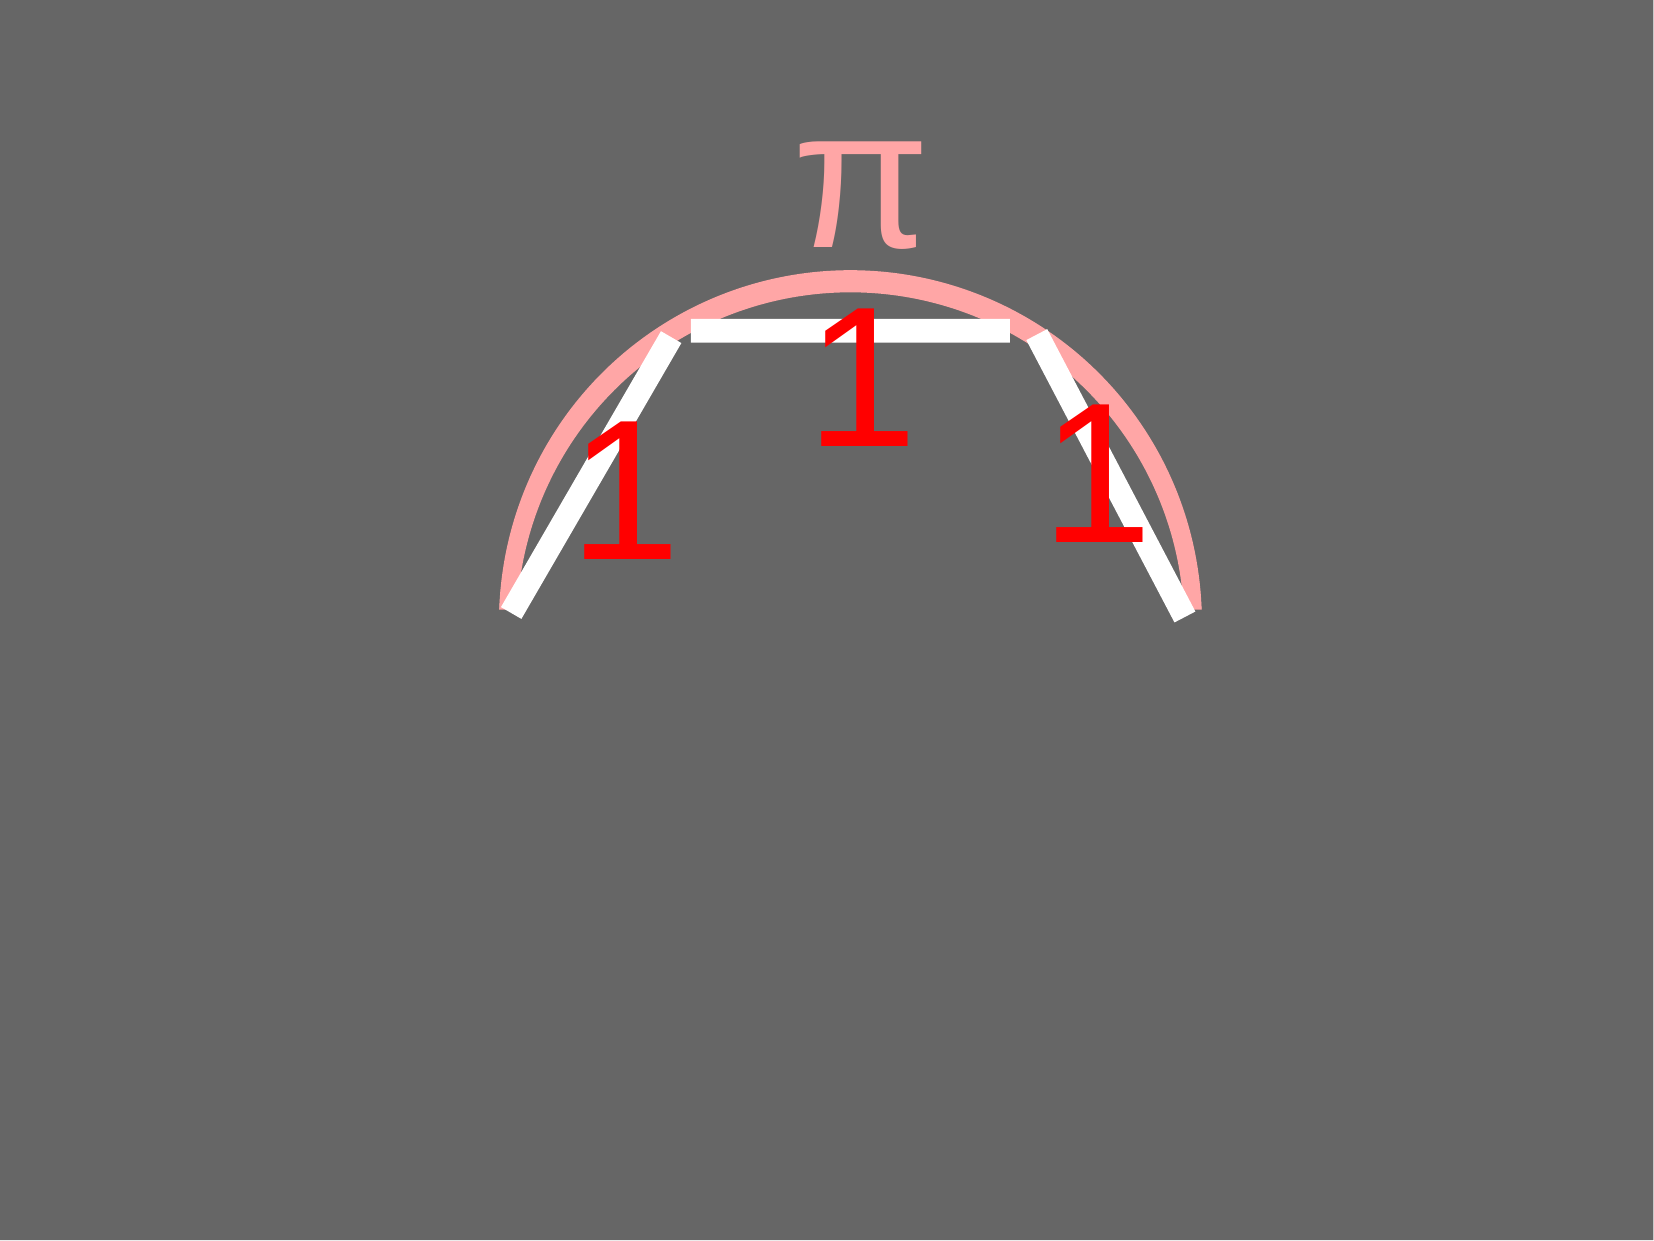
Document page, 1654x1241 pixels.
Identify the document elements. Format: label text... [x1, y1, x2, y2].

text_box 1 [555, 371, 697, 610]
text_box π [777, 59, 945, 298]
text_box 1 [1026, 354, 1168, 593]
text_box [0, 0, 1654, 1241]
text_box 1 [792, 257, 934, 497]
